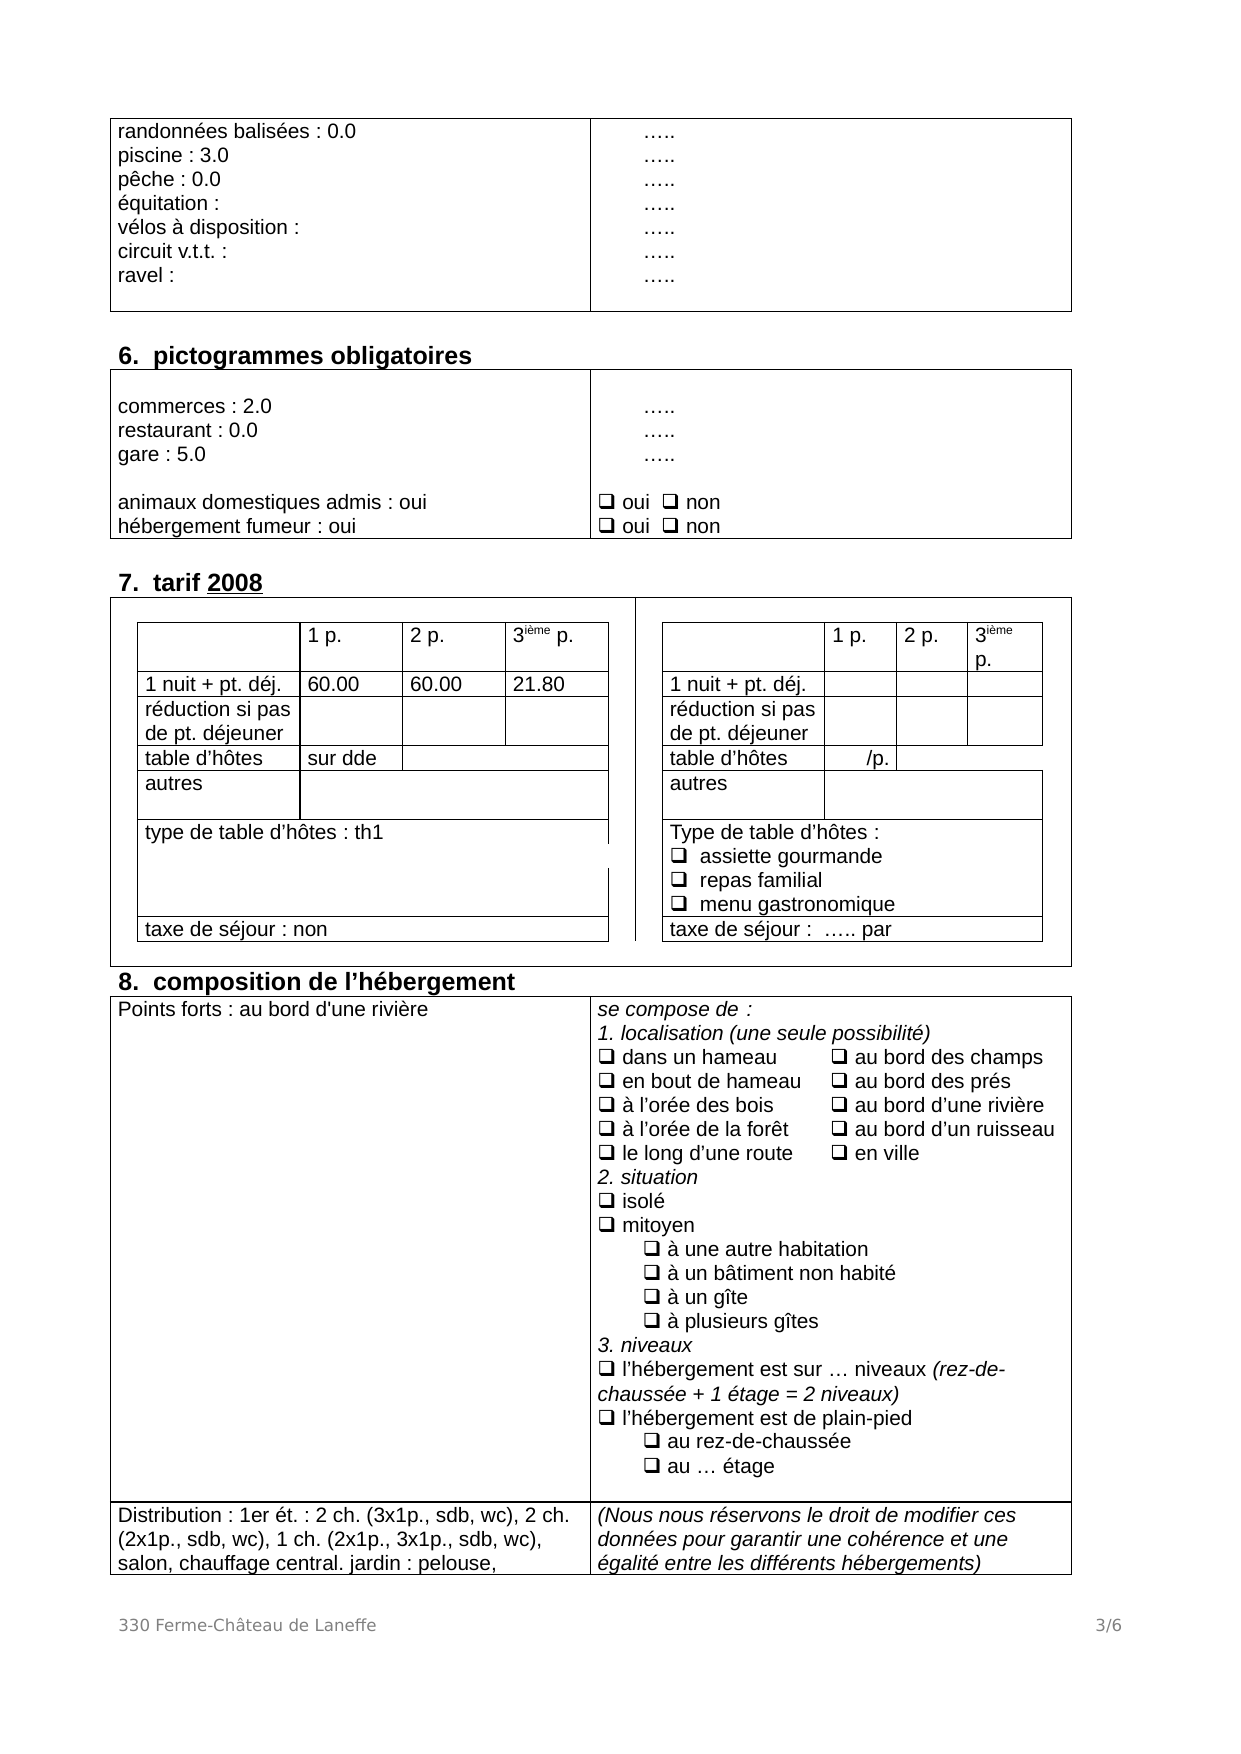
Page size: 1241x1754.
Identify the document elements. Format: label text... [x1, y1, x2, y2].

table_cell [505, 942, 608, 966]
table_cell [636, 671, 662, 696]
table_cell [1043, 819, 1071, 844]
text 8. composition de l’hébergement [118, 967, 1122, 996]
table_cell [825, 942, 897, 966]
table_cell [897, 746, 967, 770]
table_cell [825, 771, 1042, 819]
table_cell [636, 892, 662, 916]
table_cell [609, 671, 635, 696]
table_cell [609, 916, 635, 941]
table_cell [1043, 770, 1071, 819]
table_cell [636, 868, 662, 892]
table_cell [663, 623, 824, 671]
table_cell [609, 696, 635, 745]
table_cell [111, 916, 137, 941]
table_header [636, 598, 662, 622]
table_cell 1 p. [825, 623, 896, 671]
table_cell réduction si pas de pt. déjeuner [138, 697, 299, 745]
table_cell [897, 697, 967, 745]
table_cell [968, 746, 1043, 770]
table_cell [609, 819, 635, 844]
text 6. pictogrammes obligatoires [118, 341, 1122, 369]
table_cell 3ième p. [968, 623, 1042, 671]
table_header [608, 844, 635, 868]
table_header [138, 598, 300, 622]
table_cell 1 p. [301, 623, 402, 671]
table_header [111, 598, 137, 622]
table_cell [825, 672, 896, 696]
table_cell [300, 942, 403, 966]
table_header commerces : 2.0 restaurant : 0.0 gare : 5.0 animaux domestiques admis : oui hébergement fumeur : oui [111, 370, 590, 538]
table_cell [403, 697, 505, 745]
table_cell [636, 745, 662, 770]
table_cell [968, 697, 1042, 745]
table_cell [138, 844, 608, 916]
table_cell [111, 622, 137, 671]
table_header [968, 598, 1043, 622]
table_cell [825, 697, 896, 745]
text 7. tarif 2008 [118, 568, 1122, 597]
table_cell [111, 696, 137, 745]
table_cell [636, 622, 662, 671]
table_cell autres [663, 771, 824, 819]
table_header [505, 598, 608, 622]
table_cell [403, 942, 505, 966]
table_header ….. ….. ….. ….. ….. ….. ….. [591, 119, 1071, 311]
table_cell [636, 696, 662, 745]
table_cell [506, 697, 608, 745]
table_cell [403, 746, 505, 770]
table_cell (Nous nous réservons le droit de modifier ces données pour garantir une cohérence et une égalité entre les différents hébergements) [591, 1503, 1071, 1574]
table_cell 60.00 [301, 672, 402, 696]
table_cell taxe de séjour : non [138, 917, 608, 941]
table_header [636, 844, 662, 868]
table_header randonnées balisées : 0.0 piscine : 3.0 pêche : 0.0 équitation : vélos à disposition : circuit v.t.t. : ravel : [111, 119, 590, 311]
table_cell 21.80 [506, 672, 608, 696]
table_cell [968, 672, 1042, 696]
table_cell [111, 868, 137, 892]
table_cell [111, 770, 137, 819]
table_cell réduction si pas de pt. déjeuner [663, 697, 824, 745]
table_header [111, 844, 137, 868]
table_cell 60.00 [403, 672, 505, 696]
table_header [662, 598, 825, 622]
table_cell [609, 770, 635, 819]
table_cell [609, 745, 635, 770]
table_cell  menu gastronomique [663, 892, 1042, 916]
table_header se compose de : 1. localisation (une seule possibilité)  dans un hameau  au bord des champs  en bout de hameau  au bord des prés  à l’orée des bois  au bord d’une rivière  à l’orée de la forêt  au bord d’un ruisseau  le long d’une route  en ville 2. situation  isolé  mitoyen  à une autre habitation  à un bâtiment non habité  à un gîte  à plusieurs gîtes 3. niveaux  l’hébergement est sur … niveaux (rez-de-chaussée + 1 étage = 2 niveaux)  l’hébergement est de plain-pied  au rez-de-chaussée  au … étage [591, 997, 1071, 1501]
table_cell [1043, 622, 1071, 671]
table_cell [897, 942, 967, 966]
table_cell [111, 671, 137, 696]
table_header [608, 598, 635, 622]
table_cell 1 nuit + pt. déj. [663, 672, 824, 696]
table_header [1043, 598, 1071, 622]
table_header [1043, 844, 1071, 868]
table_cell table d’hôtes [663, 746, 824, 770]
table_cell [1043, 868, 1071, 892]
table_cell type de table d’hôtes : th1 [138, 820, 608, 844]
table_cell [636, 770, 662, 819]
table_cell [609, 892, 635, 916]
table_cell [1043, 671, 1071, 696]
table_cell Distribution : 1er ét. : 2 ch. (3x1p., sdb, wc), 2 ch. (2x1p., sdb, wc), 1 ch. (2x1p., 3x1p., sdb, wc), salon, chauffage central. jardin : pelouse, [111, 1503, 590, 1574]
table_header ….. ….. …..  oui  non  oui  non [591, 370, 1071, 538]
table_cell 2 p. [897, 623, 967, 671]
table_cell [1043, 745, 1071, 770]
table_cell [635, 941, 662, 966]
table_cell Type de table d’hôtes : [663, 820, 1042, 844]
table_cell [505, 746, 608, 770]
table_cell [1043, 916, 1071, 941]
table_cell  repas familial [663, 868, 1042, 892]
table_header  assiette gourmande [663, 844, 1042, 868]
table_cell /p. [825, 746, 896, 770]
table_cell 3ième p. [506, 623, 608, 671]
table_cell autres [138, 771, 299, 819]
table_cell [301, 771, 608, 819]
table_header [897, 598, 967, 622]
table_cell [138, 623, 299, 671]
table_cell [1043, 696, 1071, 745]
table_cell [111, 941, 137, 966]
table_cell [608, 941, 635, 966]
table_cell [301, 697, 402, 745]
table_header [825, 598, 897, 622]
table_cell [968, 942, 1043, 966]
table_cell [111, 745, 137, 770]
table_cell [636, 819, 662, 844]
table_cell [1043, 941, 1071, 966]
table_cell [609, 868, 635, 892]
table_cell 1 nuit + pt. déj. [138, 672, 299, 696]
table_cell table d’hôtes [138, 746, 299, 770]
table_cell 2 p. [403, 623, 505, 671]
table_cell [111, 819, 137, 844]
table_cell taxe de séjour : ….. par [663, 917, 1042, 941]
table_cell [138, 942, 300, 966]
table_cell sur dde [301, 746, 402, 770]
table_cell [609, 622, 635, 671]
table_cell [636, 916, 662, 941]
table_cell [111, 892, 137, 916]
table_cell [662, 942, 825, 966]
table_header [403, 598, 505, 622]
table_header Points forts : au bord d'une rivière [111, 997, 590, 1501]
table_header [300, 598, 403, 622]
table_cell [1043, 892, 1071, 916]
table_cell [897, 672, 967, 696]
